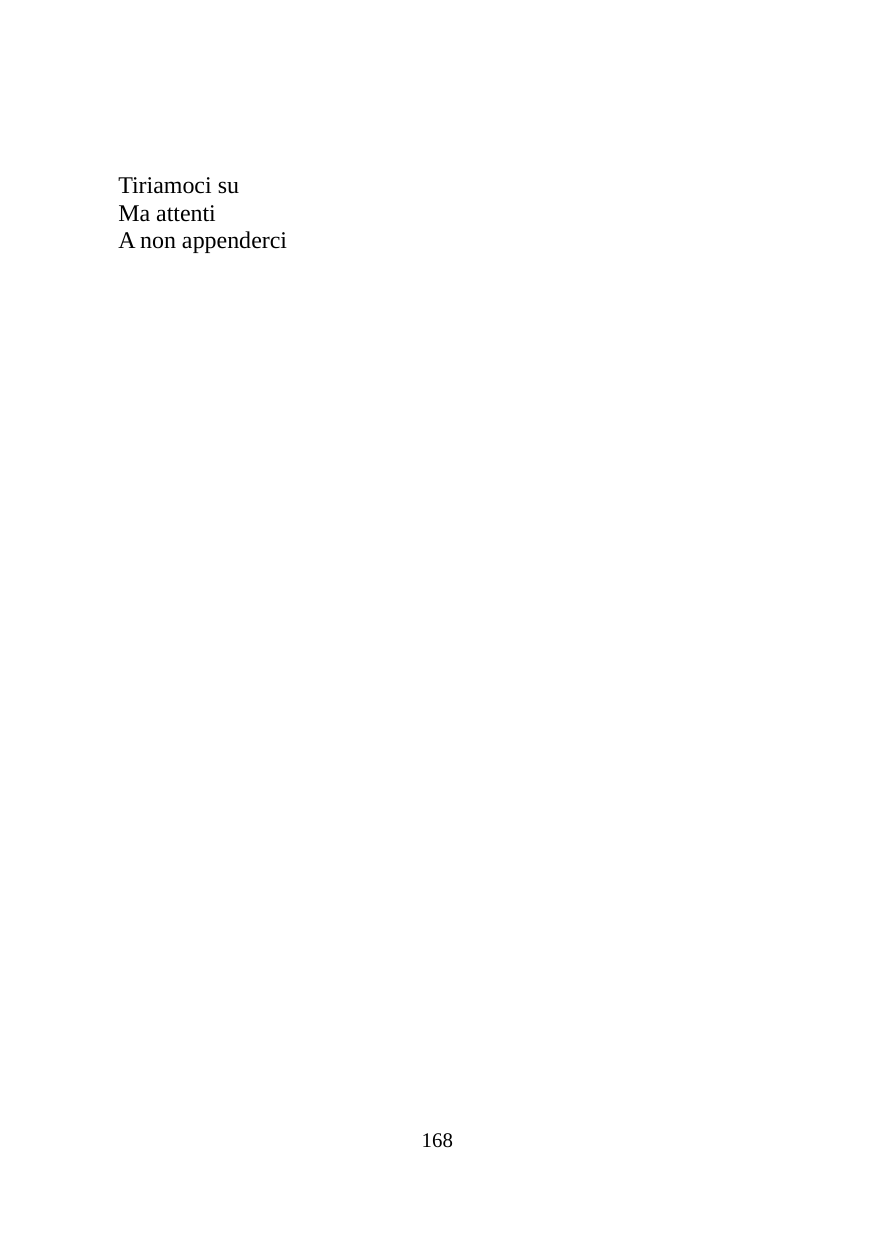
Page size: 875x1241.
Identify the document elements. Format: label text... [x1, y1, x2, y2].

text Tiriamoci su [88, 171, 786, 199]
text Ma attenti [88, 199, 786, 227]
text A non appenderci [88, 227, 786, 254]
